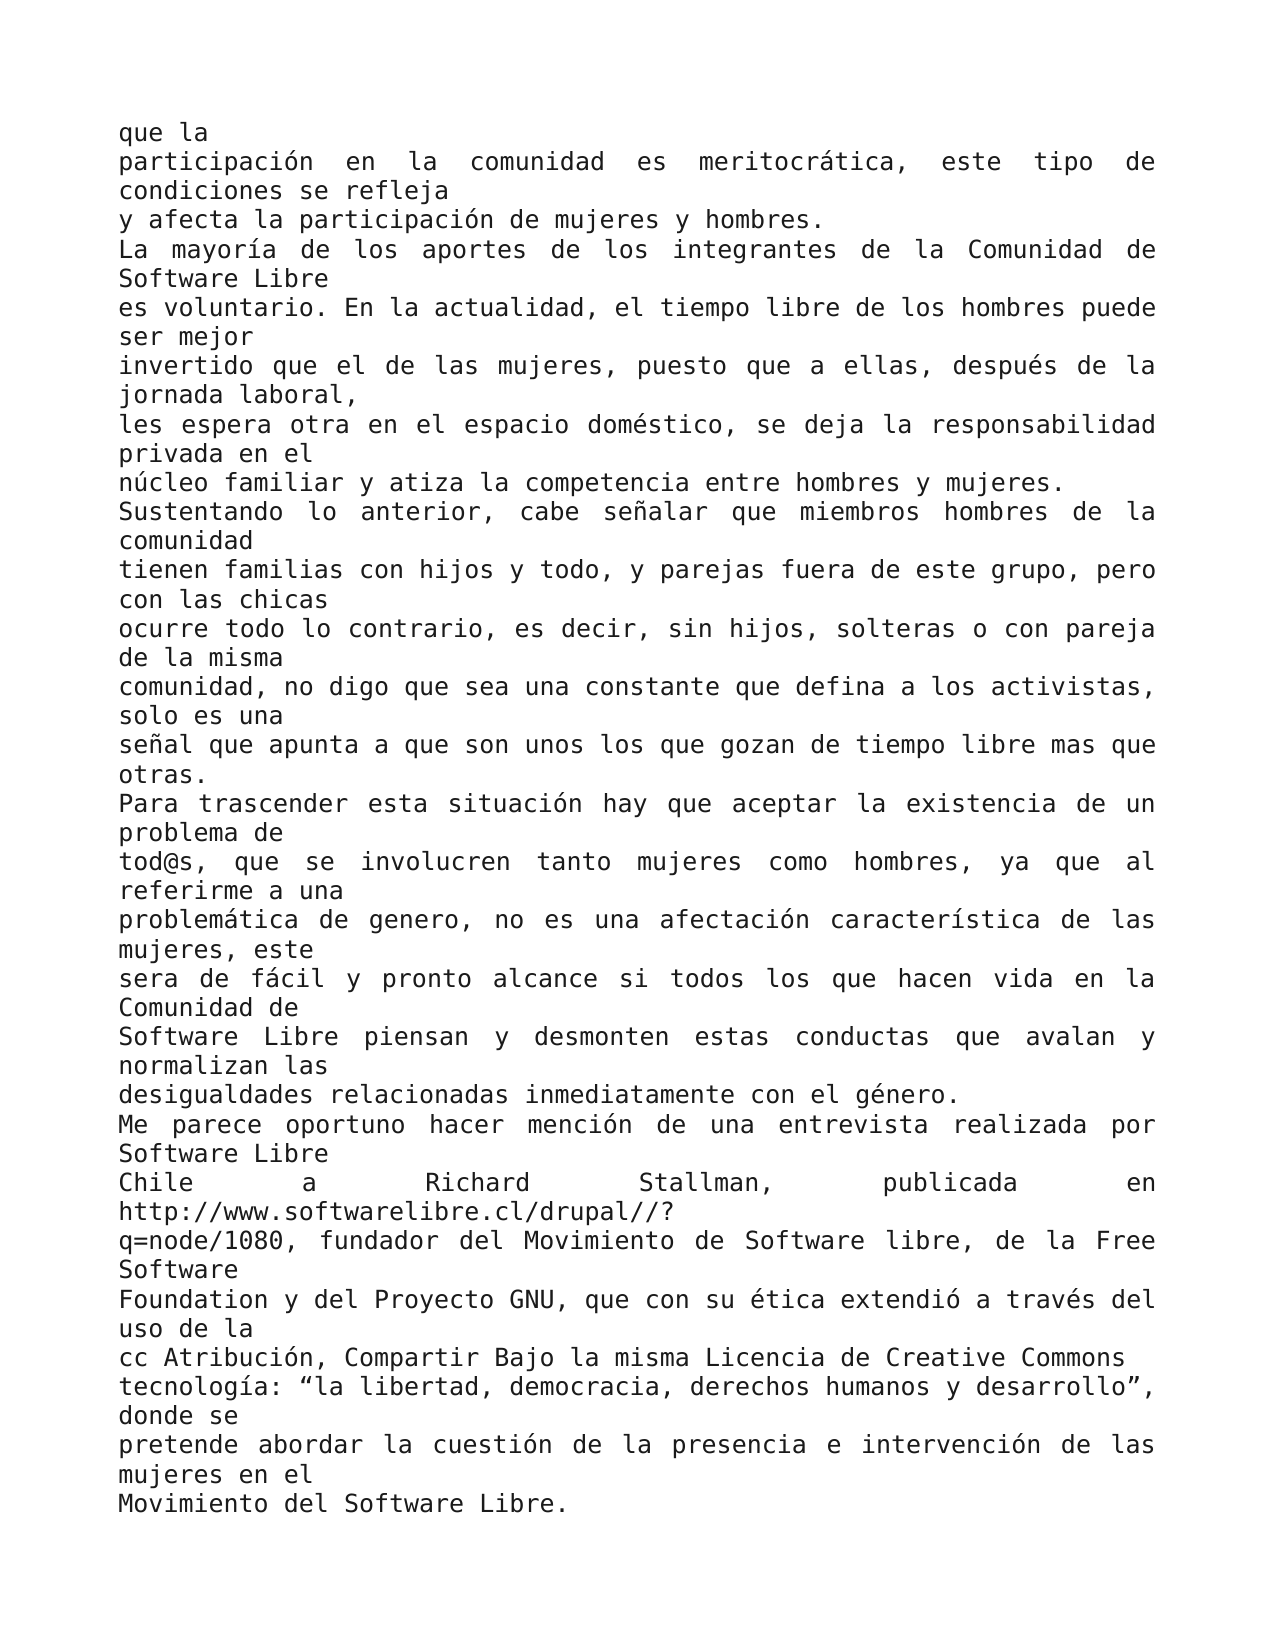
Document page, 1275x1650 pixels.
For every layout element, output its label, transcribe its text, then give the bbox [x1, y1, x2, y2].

text desigualdades relacionadas inmediatamente con el género. [118, 1081, 1157, 1110]
text La mayoría de los aportes de los integrantes de la Comunidad de Software Libre [118, 235, 1157, 293]
text les espera otra en el espacio doméstico, se deja la responsabilidad privada en el [118, 410, 1157, 468]
text Foundation y del Proyecto GNU, que con su ética extendió a través del uso de la [118, 1285, 1157, 1343]
text tienen familias con hijos y todo, y parejas fuera de este grupo, pero con las chicas [118, 556, 1157, 614]
text tecnología: “la libertad, democracia, derechos humanos y desarrollo”, donde se [118, 1372, 1157, 1431]
text y afecta la participación de mujeres y hombres. [118, 206, 1157, 235]
text problemática de genero, no es una afectación característica de las mujeres, este [118, 906, 1157, 964]
text comunidad, no digo que sea una constante que defina a los activistas, solo es una [118, 672, 1157, 731]
text q=node/1080, fundador del Movimiento de Software libre, de la Free Software [118, 1226, 1157, 1285]
text cc Atribución, Compartir Bajo la misma Licencia de Creative Commons [118, 1343, 1157, 1372]
text núcleo familiar y atiza la competencia entre hombres y mujeres. [118, 468, 1157, 497]
text participación en la comunidad es meritocrática, este tipo de condiciones se refleja [118, 147, 1157, 206]
text invertido que el de las mujeres, puesto que a ellas, después de la jornada laboral, [118, 351, 1157, 410]
text Movimiento del Software Libre. [118, 1489, 1157, 1518]
text que la [118, 118, 1157, 147]
text Sustentando lo anterior, cabe señalar que miembros hombres de la comunidad [118, 497, 1157, 556]
text sera de fácil y pronto alcance si todos los que hacen vida en la Comunidad de [118, 964, 1157, 1022]
text Software Libre piensan y desmonten estas conductas que avalan y normalizan las [118, 1022, 1157, 1081]
text señal que apunta a que son unos los que gozan de tiempo libre mas que otras. [118, 731, 1157, 789]
text ocurre todo lo contrario, es decir, sin hijos, solteras o con pareja de la misma [118, 614, 1157, 672]
text pretende abordar la cuestión de la presencia e intervención de las mujeres en el [118, 1431, 1157, 1489]
text tod@s, que se involucren tanto mujeres como hombres, ya que al referirme a una [118, 847, 1157, 906]
text Chile a Richard Stallman, publicada en http://www.softwarelibre.cl/drupal//? [118, 1168, 1157, 1226]
text es voluntario. En la actualidad, el tiempo libre de los hombres puede ser mejor [118, 293, 1157, 351]
text Para trascender esta situación hay que aceptar la existencia de un problema de [118, 789, 1157, 847]
text Me parece oportuno hacer mención de una entrevista realizada por Software Libre [118, 1110, 1157, 1168]
